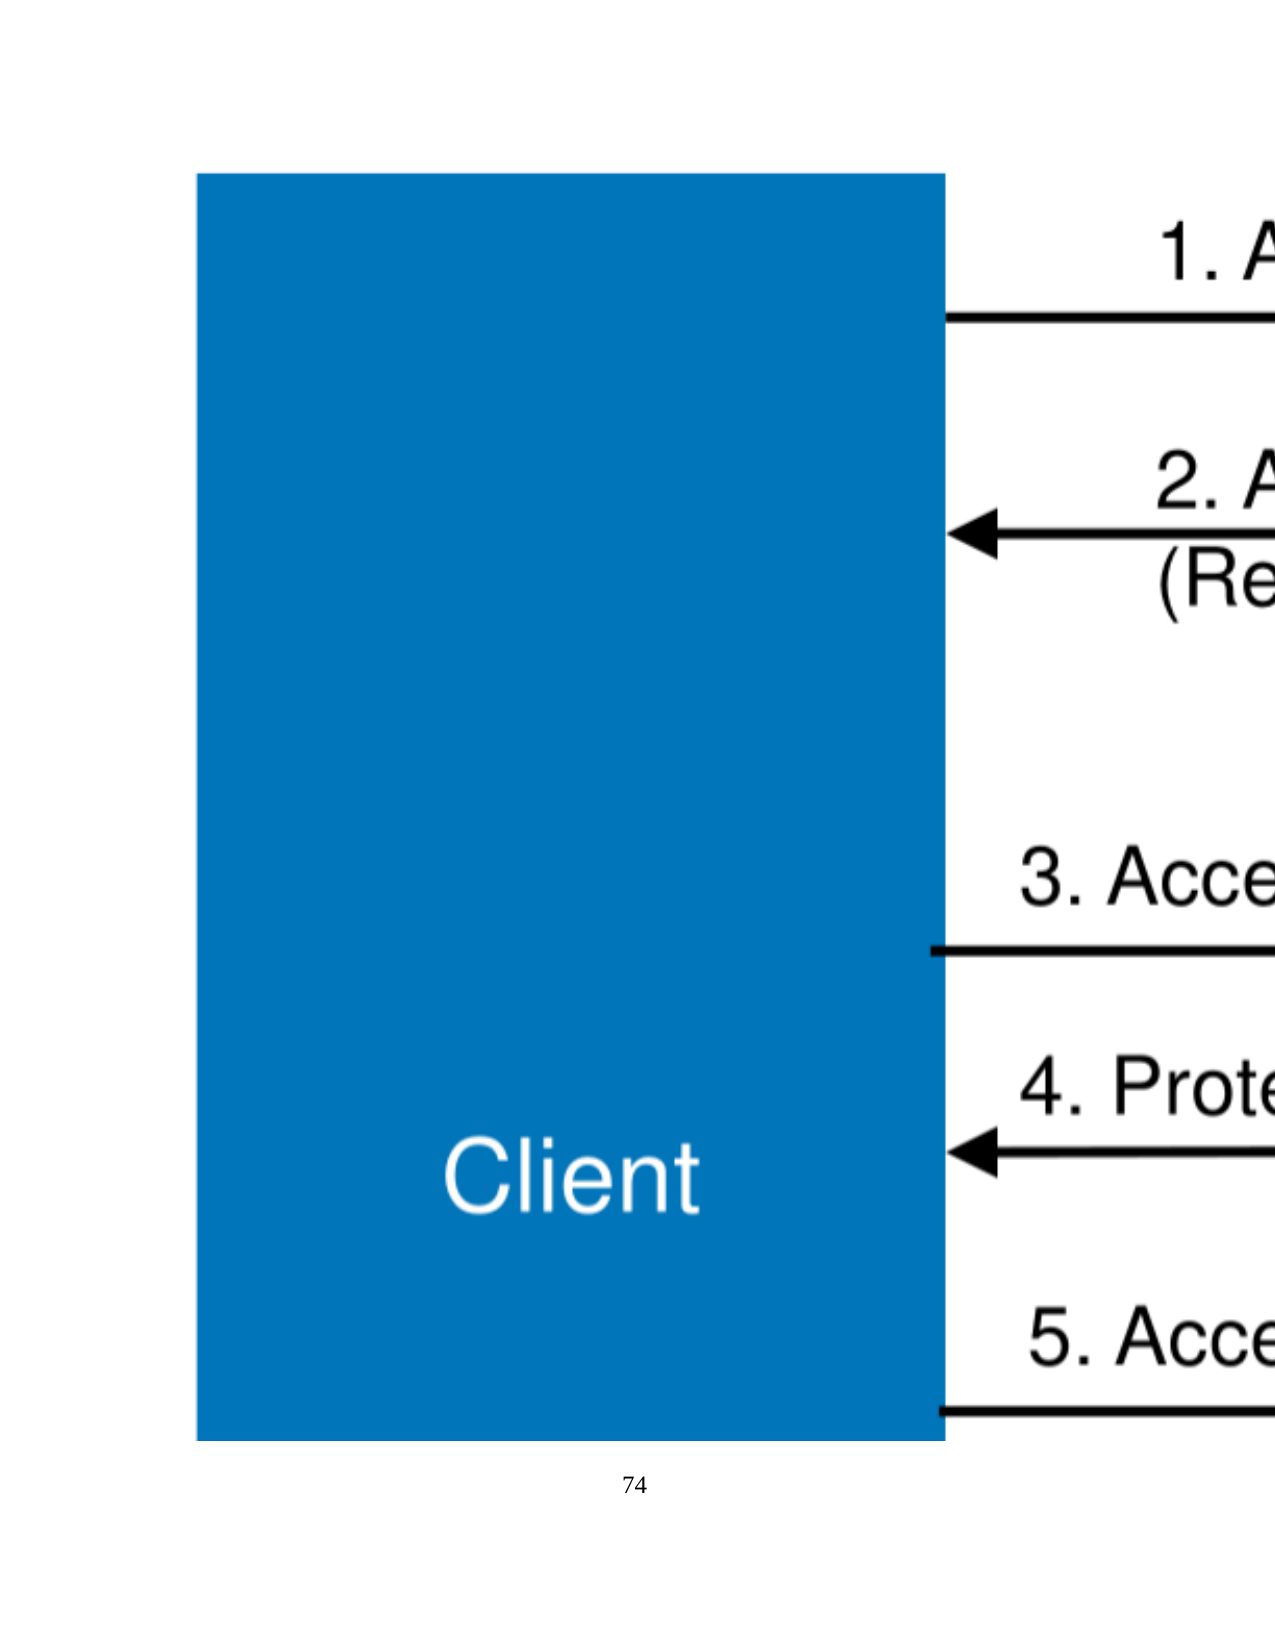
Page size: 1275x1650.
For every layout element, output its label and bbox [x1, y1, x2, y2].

picture [150, 150, 1275, 1441]
